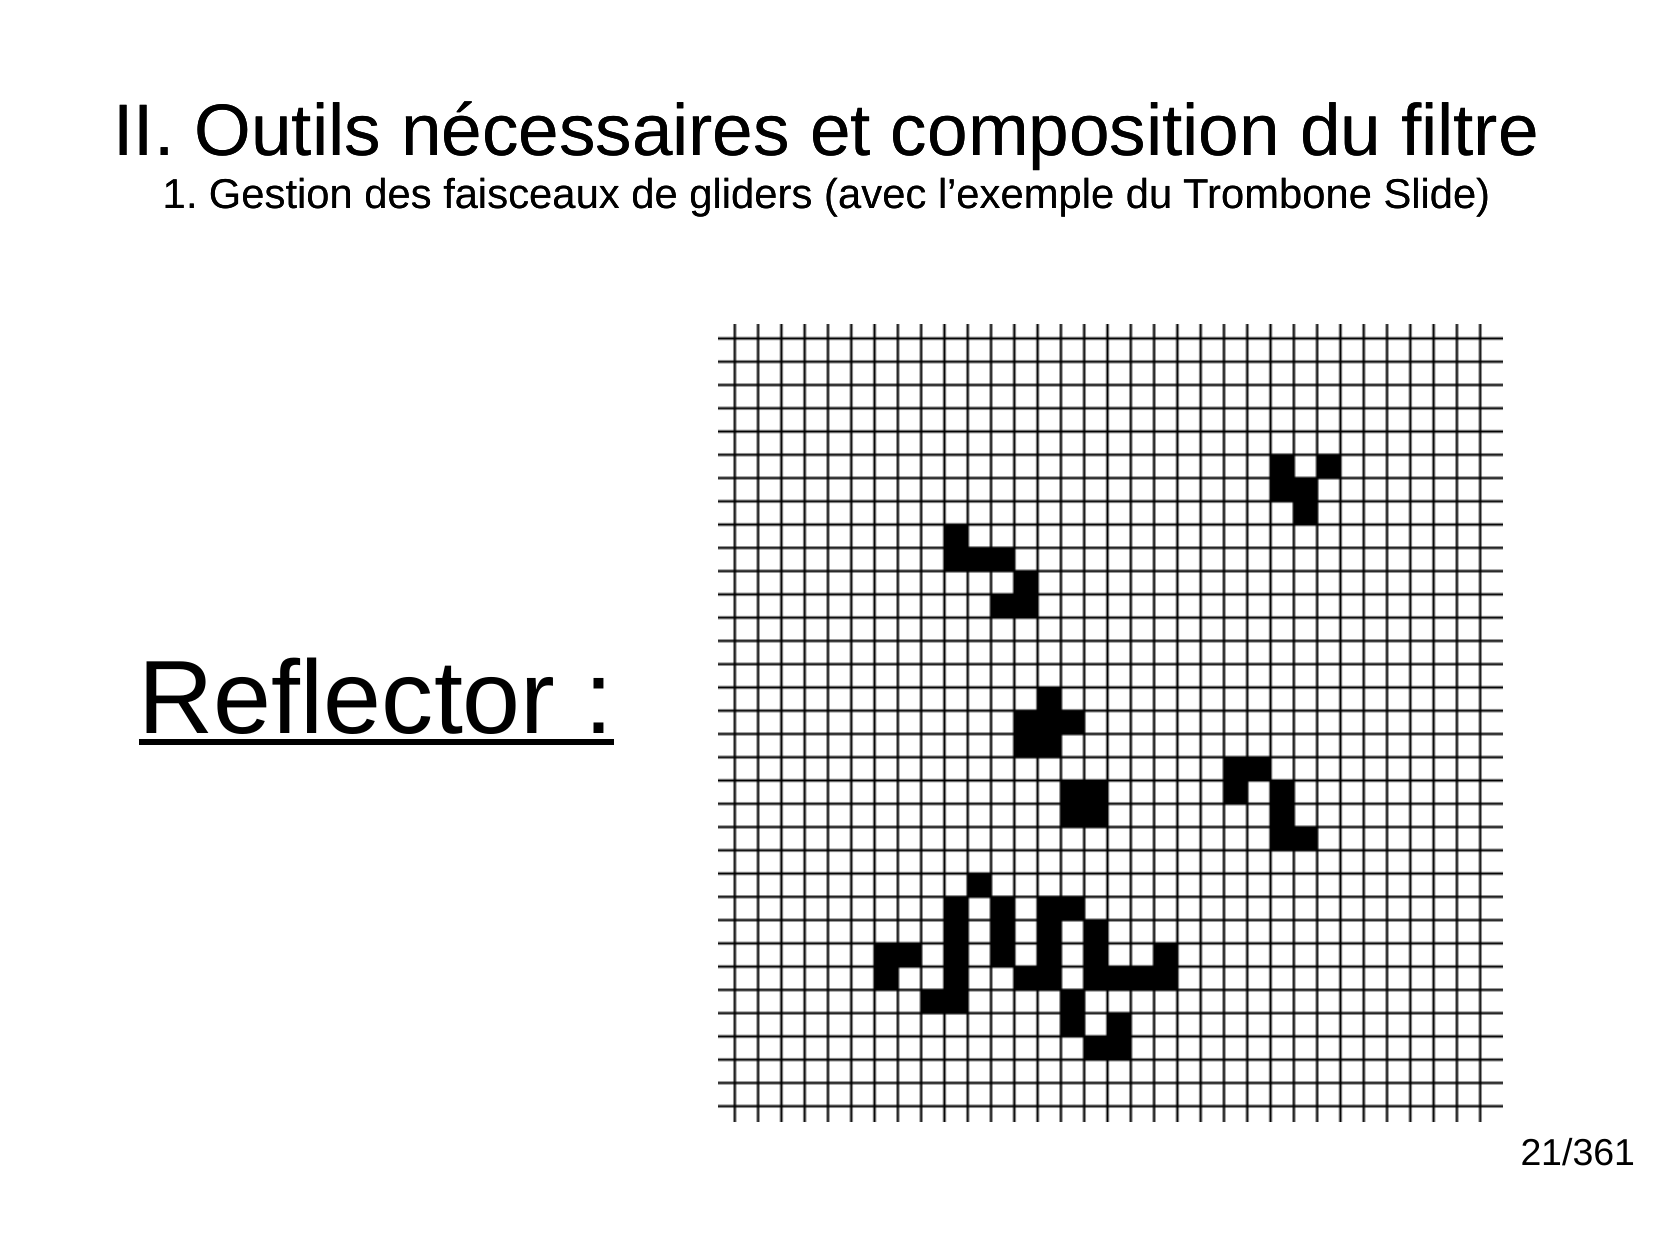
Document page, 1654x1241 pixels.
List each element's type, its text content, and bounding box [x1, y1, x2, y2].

picture [718, 324, 1503, 1123]
text_box Reflector : [124, 631, 629, 763]
text_box <number>/361 [1505, 1124, 1654, 1182]
title II. Outils nécessaires et composition du filtre 1. Gestion des faisceaux de gliders (avec l’exemple du Trombone Slide) [0, 30, 1654, 276]
